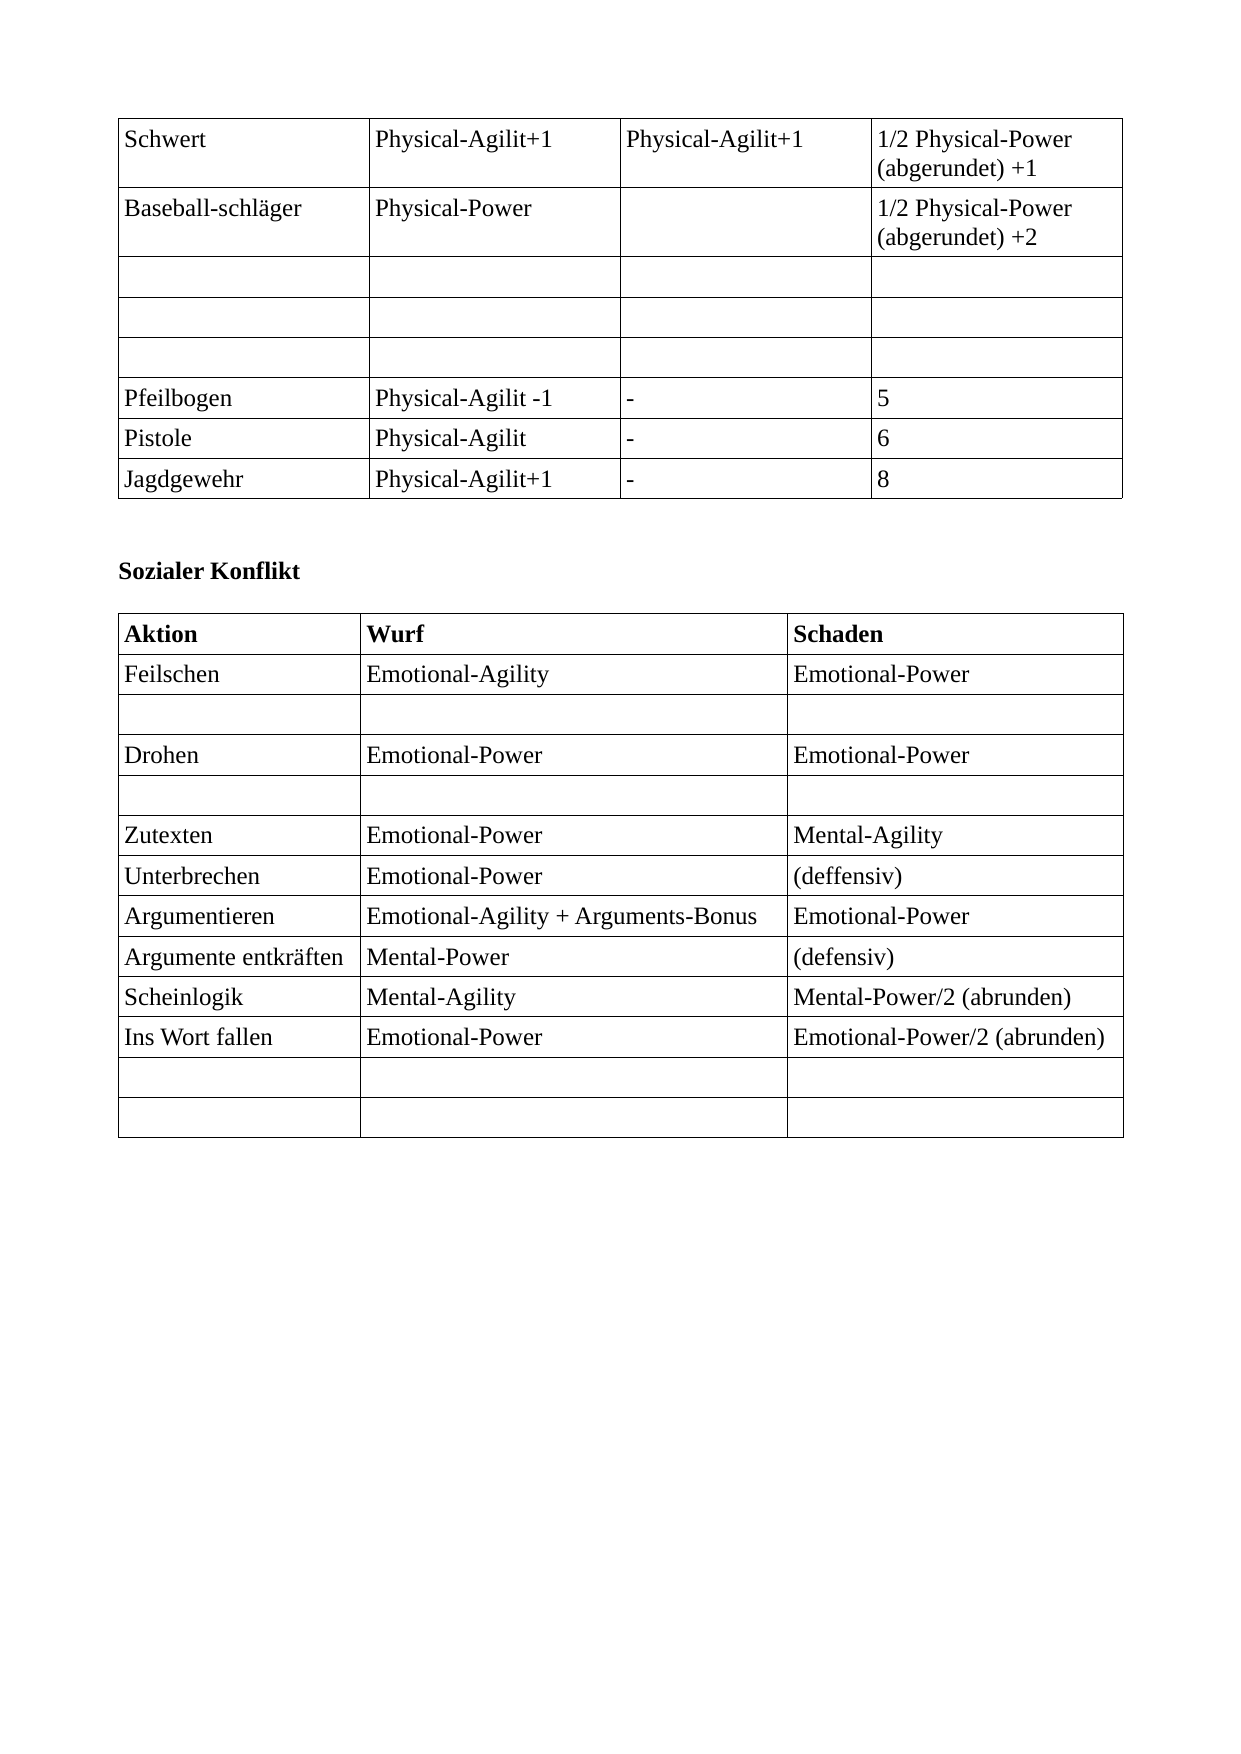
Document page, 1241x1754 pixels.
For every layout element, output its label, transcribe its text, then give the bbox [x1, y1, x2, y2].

table_cell [119, 1058, 360, 1097]
table_header Wurf [361, 614, 787, 653]
table_cell Emotional-Power/2 (abrunden) [788, 1017, 1123, 1057]
table_cell Pistole [119, 419, 369, 458]
table_cell Ins Wort fallen [119, 1017, 360, 1057]
table_cell 5 [872, 378, 1122, 417]
table_cell [361, 695, 787, 734]
table_cell Mental-Agility [788, 816, 1123, 855]
table_cell 6 [872, 419, 1122, 458]
table_cell - [621, 419, 871, 458]
table_cell [872, 298, 1122, 337]
table_cell Physical-Agilit+1 [370, 459, 620, 498]
table_cell [788, 1098, 1123, 1137]
table_cell (defensiv) [788, 937, 1123, 976]
table_cell Emotional-Agility [361, 655, 787, 694]
table_cell [361, 1058, 787, 1097]
table_cell [119, 1098, 360, 1137]
table_cell Emotional-Power [788, 896, 1123, 936]
text Sozialer Konflikt [118, 556, 1122, 584]
table_cell Physical-Agilit [370, 419, 620, 458]
table_header Schaden [788, 614, 1123, 653]
table_cell Jagdgewehr [119, 459, 369, 498]
table_cell 1/2 Physical-Power (abgerundet) +1 [872, 119, 1122, 187]
table_cell Mental-Power/2 (abrunden) [788, 977, 1123, 1016]
table_cell 8 [872, 459, 1122, 498]
table_cell [621, 257, 871, 297]
table_cell Emotional-Power [361, 856, 787, 895]
table_cell [370, 338, 620, 377]
table_cell Argumentieren [119, 896, 360, 936]
table_cell [361, 1098, 787, 1137]
table_cell Drohen [119, 735, 360, 774]
table_cell Physical-Agilit+1 [370, 119, 620, 187]
table_cell Physical-Power [370, 188, 620, 256]
table_cell [621, 298, 871, 337]
table_cell [621, 338, 871, 377]
table_cell [361, 776, 787, 815]
table_cell Emotional-Power [361, 735, 787, 774]
table_cell Physical-Agilit -1 [370, 378, 620, 417]
table_cell [788, 776, 1123, 815]
table_cell [788, 695, 1123, 734]
table_cell Zutexten [119, 816, 360, 855]
table_cell [119, 776, 360, 815]
table_cell Pfeilbogen [119, 378, 369, 417]
table_cell Feilschen [119, 655, 360, 694]
table_header Aktion [119, 614, 360, 653]
table_cell - [621, 459, 871, 498]
table_cell [621, 188, 871, 256]
table_cell (deffensiv) [788, 856, 1123, 895]
table_cell Scheinlogik [119, 977, 360, 1016]
table_cell Baseball-schläger [119, 188, 369, 256]
table_cell Argumente entkräften [119, 937, 360, 976]
table_cell Emotional-Power [361, 816, 787, 855]
table_cell [872, 257, 1122, 297]
table_cell [119, 257, 369, 297]
table_cell [370, 298, 620, 337]
table_cell Emotional-Agility + Arguments-Bonus [361, 896, 787, 936]
table_cell [788, 1058, 1123, 1097]
table_cell [119, 695, 360, 734]
table_cell Emotional-Power [788, 735, 1123, 774]
table_cell Unterbrechen [119, 856, 360, 895]
table_cell Mental-Agility [361, 977, 787, 1016]
table_cell - [621, 378, 871, 417]
table_cell 1/2 Physical-Power (abgerundet) +2 [872, 188, 1122, 256]
table_cell [872, 338, 1122, 377]
table_cell Emotional-Power [788, 655, 1123, 694]
table_cell Mental-Power [361, 937, 787, 976]
table_cell Schwert [119, 119, 369, 187]
table_cell Physical-Agilit+1 [621, 119, 871, 187]
table_cell [119, 338, 369, 377]
table_cell Emotional-Power [361, 1017, 787, 1057]
table_cell [370, 257, 620, 297]
table_cell [119, 298, 369, 337]
